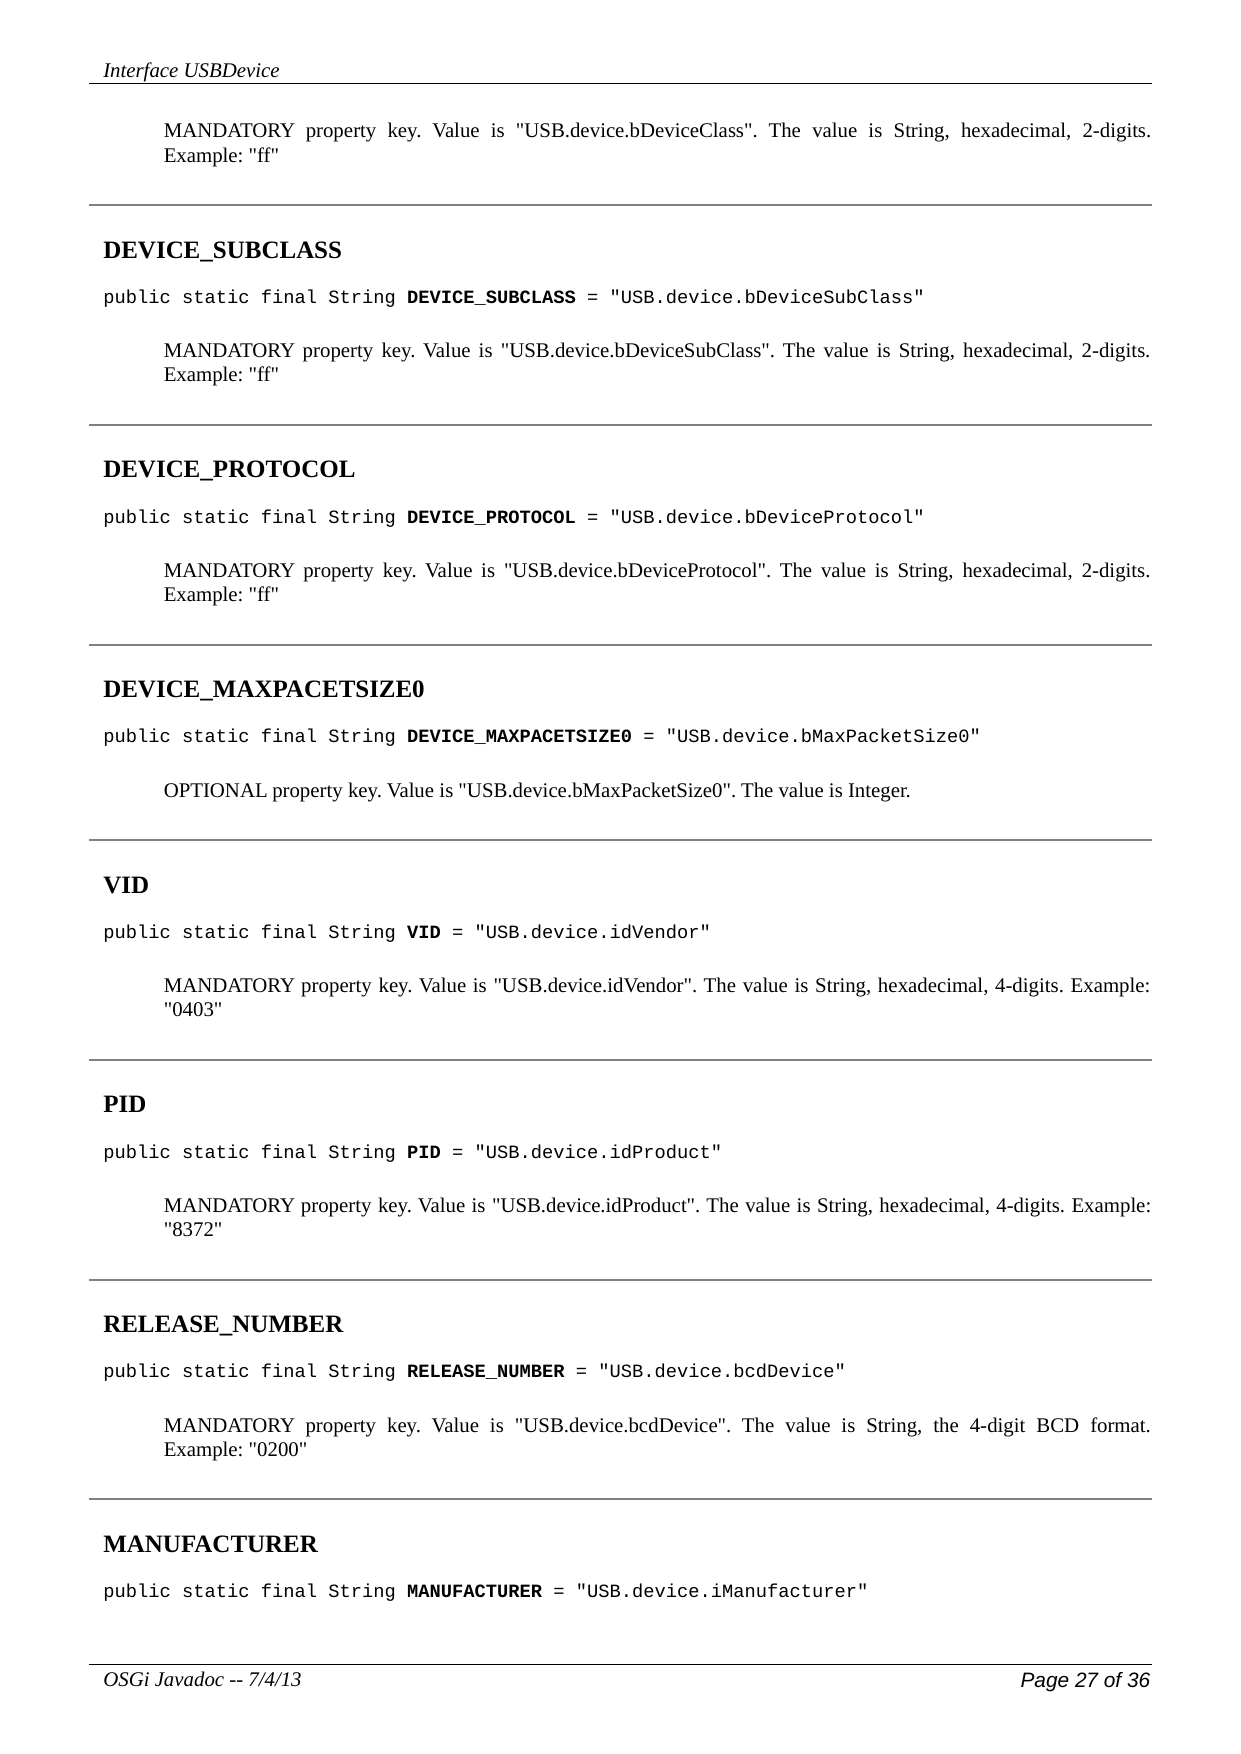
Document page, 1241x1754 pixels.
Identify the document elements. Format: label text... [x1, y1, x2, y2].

text public static final String MANUFACTURER = "USB.device.iManufacturer" [88, 1582, 1152, 1603]
text MANDATORY property key. Value is "USB.device.bcdDevice". The value is String, the 4-digit BCD format. Example: "0200" [163, 1412, 1152, 1461]
text MANDATORY property key. Value is "USB.device.bDeviceSubClass". The value is String, hexadecimal, 2-digits. Example: "ff" [163, 338, 1152, 386]
subtitle DEVICE_SUBCLASS [88, 235, 1152, 263]
subtitle DEVICE_MAXPACETSIZE0 [88, 674, 1152, 703]
text public static final String PID = "USB.device.idProduct" [88, 1142, 1152, 1164]
subtitle MANUFACTURER [88, 1529, 1152, 1558]
text MANDATORY property key. Value is "USB.device.idProduct". The value is String, hexadecimal, 4-digits. Example: "8372" [163, 1193, 1152, 1241]
text public static final String RELEASE_NUMBER = "USB.device.bcdDevice" [88, 1362, 1152, 1383]
text OPTIONAL property key. Value is "USB.device.bMaxPacketSize0". The value is Integer. [163, 777, 1152, 802]
text MANDATORY property key. Value is "USB.device.bDeviceProtocol". The value is String, hexadecimal, 2-digits. Example: "ff" [163, 558, 1152, 606]
text MANDATORY property key. Value is "USB.device.idVendor". The value is String, hexadecimal, 4-digits. Example: "0403" [163, 973, 1152, 1021]
text public static final String DEVICE_SUBCLASS = "USB.device.bDeviceSubClass" [88, 288, 1152, 309]
subtitle RELEASE_NUMBER [88, 1309, 1152, 1338]
text public static final String DEVICE_MAXPACETSIZE0 = "USB.device.bMaxPacketSize0" [88, 727, 1152, 748]
subtitle VID [88, 870, 1152, 898]
subtitle DEVICE_PROTOCOL [88, 454, 1152, 483]
subtitle PID [88, 1089, 1152, 1118]
text public static final String DEVICE_PROTOCOL = "USB.device.bDeviceProtocol" [88, 507, 1152, 529]
text MANDATORY property key. Value is "USB.device.bDeviceClass". The value is String, hexadecimal, 2-digits. Example: "ff" [163, 118, 1152, 167]
text public static final String VID = "USB.device.idVendor" [88, 923, 1152, 944]
